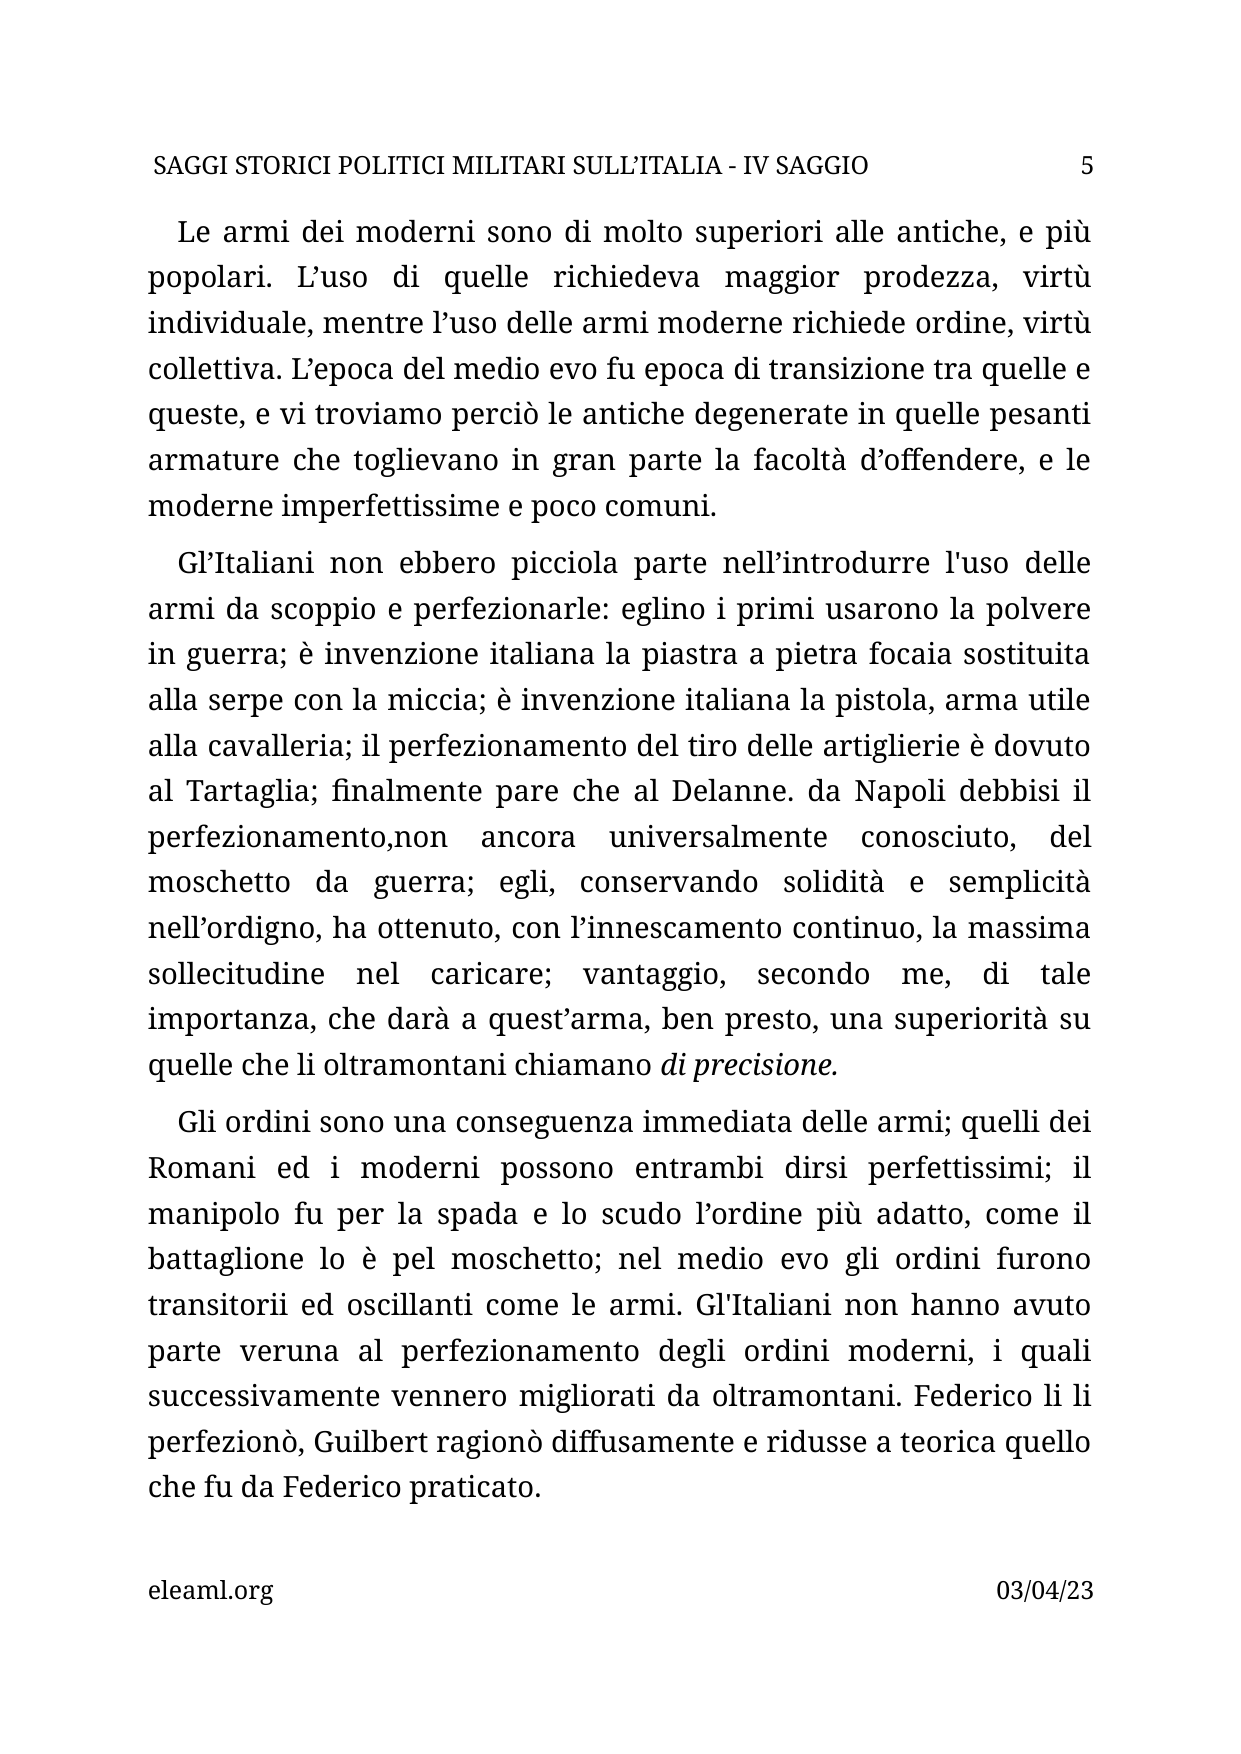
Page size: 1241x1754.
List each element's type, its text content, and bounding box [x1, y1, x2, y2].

text Gl’Italiani non ebbero picciola parte nell’introdurre l'uso delle armi da scoppio e perfezionarle: eglino i primi usarono la polvere in guerra; è invenzione italiana la piastra a pietra focaia sostituita alla serpe con la miccia; è invenzione italiana la pistola, arma utile alla cavalleria; il perfezionamento del tiro delle artiglierie è dovuto al Tartaglia; finalmente pare che al Delanne. da Napoli debbisi il perfezionamento,non ancora universalmente conosciuto, del moschetto da guerra; egli, conservando solidità e semplicità nell’ordigno, ha ottenuto, con l’innescamento continuo, la massima sollecitudine nel caricare; vantaggio, secondo me, di tale importanza, che darà a quest’arma, ben presto, una superiorità su quelle che li oltramontani chiamano di precisione. [148, 542, 1093, 1084]
text Le armi dei moderni sono di molto superiori alle antiche, e più popolari. L’uso di quelle richiedeva maggior prodezza, virtù individuale, mentre l’uso delle armi moderne richiede ordine, virtù collettiva. L’epoca del medio evo fu epoca di transizione tra quelle e queste, e vi troviamo perciò le antiche degenerate in quelle pesanti armature che toglievano in gran parte la facoltà d’offendere, e le moderne imperfettissime e poco comuni. [148, 211, 1093, 524]
text Gli ordini sono una conseguenza immediata delle armi; quelli dei Romani ed i moderni possono entrambi dirsi perfettissimi; il manipolo fu per la spada e lo scudo l’ordine più adatto, come il battaglione lo è pel moschetto; nel medio evo gli ordini furono transitorii ed oscillanti come le armi. Gl'Italiani non hanno avuto parte veruna al perfezionamento degli ordini moderni, i quali successivamente vennero migliorati da oltramontani. Federico li li perfezionò, Guilbert ragionò diffusamente e ridusse a teorica quello che fu da Federico praticato. [148, 1102, 1093, 1506]
